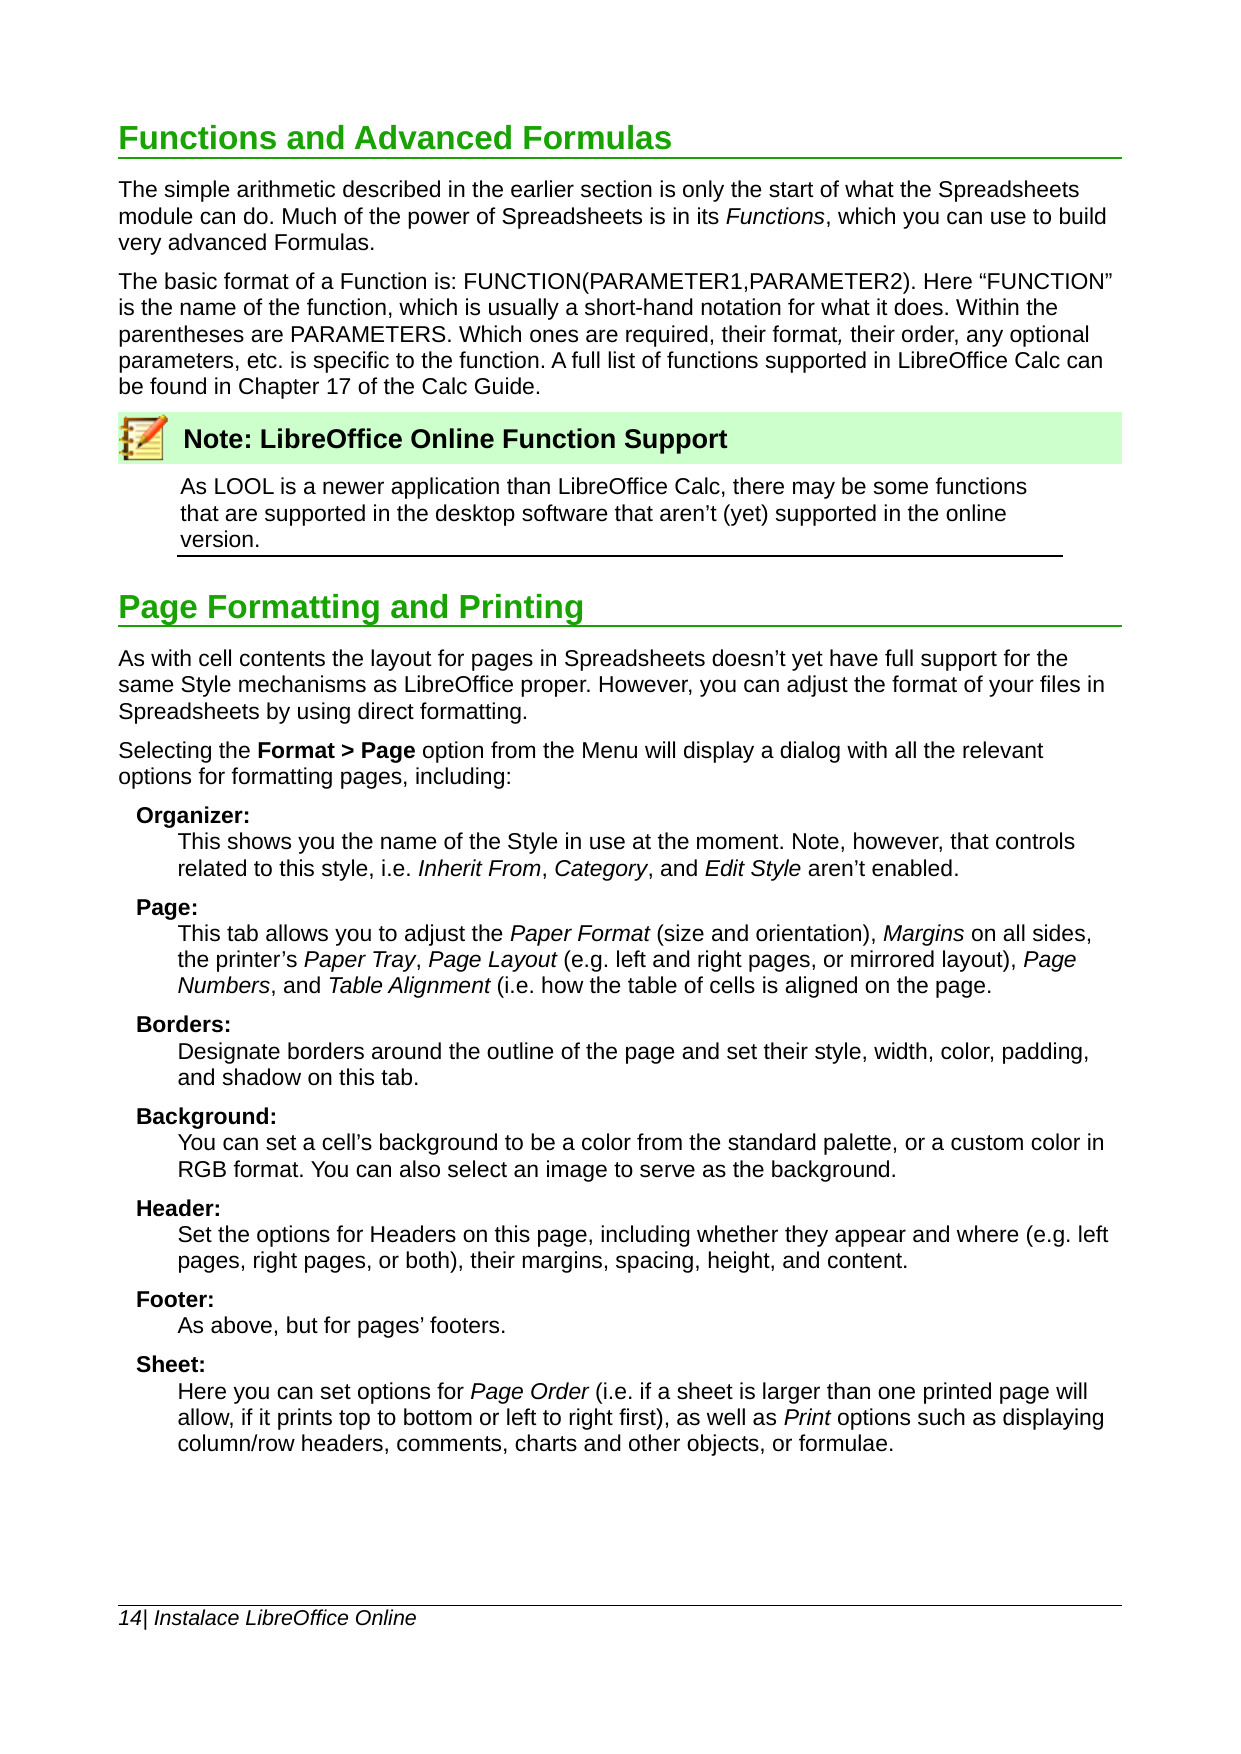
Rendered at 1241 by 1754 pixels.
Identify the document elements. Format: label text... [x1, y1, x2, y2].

subtitle Note: LibreOffice Online Function Support [118, 412, 1122, 464]
subtitle Page Formatting and Printing [118, 587, 1122, 625]
text Organizer: [136, 802, 1122, 828]
picture [119, 413, 170, 464]
text As LOOL is a newer application than LibreOffice Calc, there may be some functions that are supported in the desktop software that aren’t (yet) supported in the online version. [177, 470, 1063, 555]
text Sheet: [136, 1351, 1122, 1378]
text Borders: [136, 1011, 1122, 1038]
text The basic format of a Function is: FUNCTION(PARAMETER1,PARAMETER2). Here “FUNCTION” is the name of the function, which is usually a short-hand notation for what it does. Within the parentheses are PARAMETERS. Which ones are required, their format, their order, any optional parameters, etc. is specific to the function. A full list of functions supported in LibreOffice Calc can be found in Chapter 17 of the Calc Guide. [118, 268, 1122, 400]
text Background: [136, 1103, 1122, 1129]
text This shows you the name of the Style in use at the moment. Note, however, that controls related to this style, i.e. Inherit From, Category, and Edit Style aren’t enabled. [177, 828, 1122, 881]
text As above, but for pages’ footers. [177, 1312, 1122, 1339]
text Here you can set options for Page Order (i.e. if a sheet is larger than one printed page will allow, if it prints top to bottom or left to right first), as well as Print options such as displaying column/row headers, comments, charts and other objects, or formulae. [177, 1378, 1122, 1457]
subtitle Functions and Advanced Formulas [118, 118, 1122, 157]
text Page: [136, 893, 1122, 920]
text Header: [136, 1194, 1122, 1221]
text Designate borders around the outline of the page and set their style, width, color, padding, and shadow on this tab. [177, 1038, 1122, 1090]
text You can set a cell’s background to be a color from the standard palette, or a custom color in RGB format. You can also select an image to serve as the background. [177, 1129, 1122, 1182]
text As with cell contents the layout for pages in Spreadsheets doesn’t yet have full support for the same Style mechanisms as LibreOffice proper. However, you can adjust the format of your files in Spreadsheets by using direct formatting. [118, 645, 1122, 724]
text This tab allows you to adjust the Paper Format (size and orientation), Margins on all sides, the printer’s Paper Tray, Page Layout (e.g. left and right pages, or mirrored layout), Page Numbers, and Table Alignment (i.e. how the table of cells is aligned on the page. [177, 920, 1122, 999]
text The simple arithmetic described in the earlier section is only the start of what the Spreadsheets module can do. Much of the power of Spreadsheets is in its Functions, which you can use to build very advanced Formulas. [118, 176, 1122, 255]
text Selecting the Format > Page option from the Menu will display a dialog with all the relevant options for formatting pages, including: [118, 737, 1122, 789]
text Set the options for Headers on this page, including whether they appear and where (e.g. left pages, right pages, or both), their margins, spacing, height, and content. [177, 1221, 1122, 1273]
text Footer: [136, 1286, 1122, 1312]
